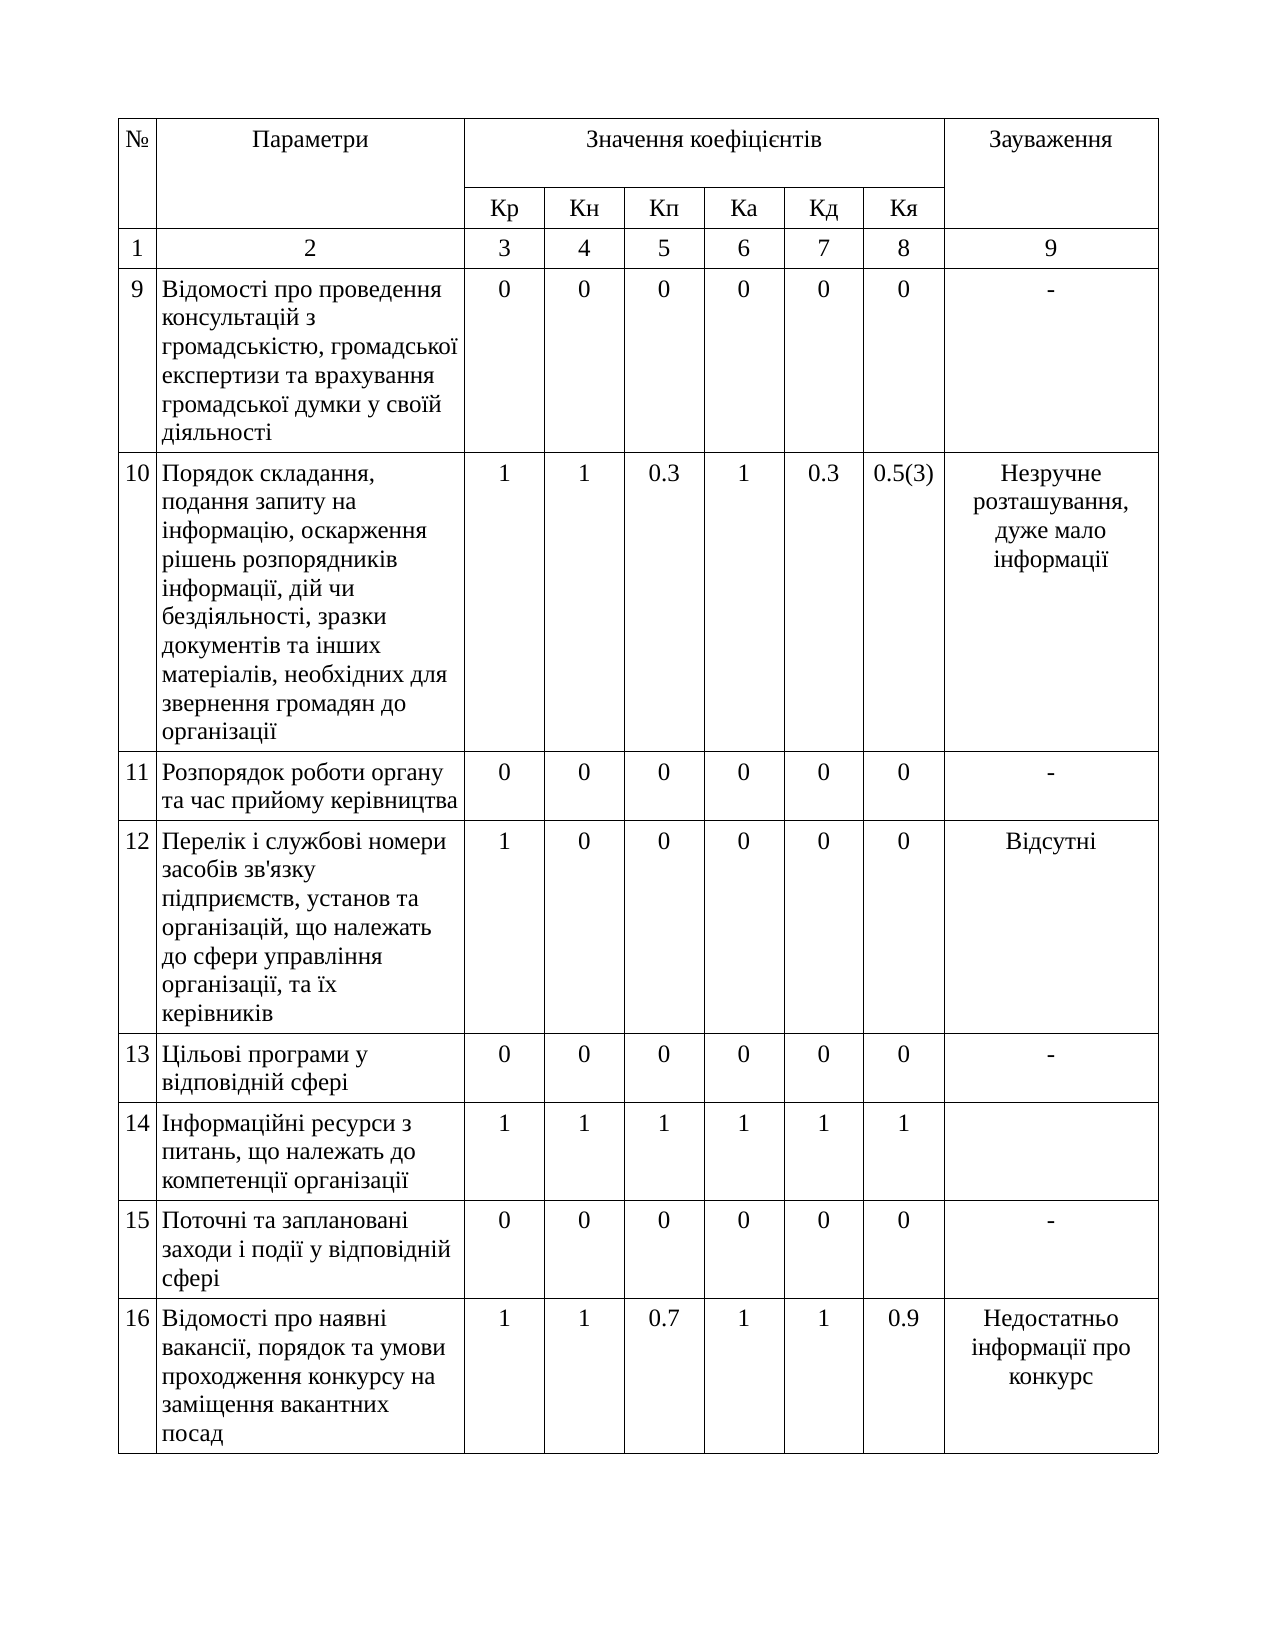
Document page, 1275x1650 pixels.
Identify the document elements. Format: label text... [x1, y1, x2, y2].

table_cell 1 [625, 1103, 704, 1200]
table_header Параметри [157, 119, 464, 227]
table_cell Цільові програми у відповідній сфері [157, 1034, 464, 1102]
table_cell 5 [625, 229, 704, 268]
table_cell Перелік і службові номери засобів зв'язку підприємств, установ та організацій, що належать до сфери управління організації, та їх керівників [157, 821, 464, 1033]
table_cell Кр [465, 188, 544, 227]
table_cell 0 [465, 1034, 544, 1102]
table_cell 1 [465, 1299, 544, 1453]
table_cell 0 [785, 1201, 863, 1297]
table_cell 0 [785, 269, 863, 452]
table_cell 3 [465, 229, 544, 268]
table_cell 0 [705, 1034, 784, 1102]
table_cell 2 [157, 229, 464, 268]
table_cell Кн [545, 188, 624, 227]
table_cell 0 [705, 752, 784, 820]
table_cell 16 [119, 1299, 156, 1453]
table_cell 1 [545, 1103, 624, 1200]
table_cell 0.3 [625, 453, 704, 751]
table_cell 1 [465, 1103, 544, 1200]
table_cell 0 [545, 1201, 624, 1297]
table_cell Відомості про проведення консультацій з громадськістю, громадської експертизи та врахування громадської думки у своїй діяльності [157, 269, 464, 452]
table_header Зауваження [945, 119, 1158, 227]
table_cell 1 [545, 1299, 624, 1453]
table_cell 0 [864, 269, 944, 452]
table_cell [945, 1103, 1158, 1200]
table_cell 0 [465, 269, 544, 452]
table_cell 4 [545, 229, 624, 268]
table_cell 1 [705, 453, 784, 751]
table_cell 0 [864, 1034, 944, 1102]
table_cell 6 [705, 229, 784, 268]
table_cell Кя [864, 188, 944, 227]
table_cell 0 [545, 752, 624, 820]
table_cell 9 [119, 269, 156, 452]
table_cell 0 [705, 821, 784, 1033]
table_cell 1 [705, 1103, 784, 1200]
table_cell 15 [119, 1201, 156, 1297]
table_cell 0 [625, 821, 704, 1033]
table_cell Поточні та заплановані заходи і події у відповідній сфері [157, 1201, 464, 1297]
table_cell 1 [119, 229, 156, 268]
table_cell 1 [864, 1103, 944, 1200]
table_cell 0.5(3) [864, 453, 944, 751]
table_cell 7 [785, 229, 863, 268]
table_cell Відсутні [945, 821, 1158, 1033]
table_cell 0 [864, 752, 944, 820]
table_cell 0.3 [785, 453, 863, 751]
table_cell Розпорядок роботи органу та час прийому керівництва [157, 752, 464, 820]
table_cell Ка [705, 188, 784, 227]
table_header Значення коефіцієнтів [465, 119, 944, 187]
table_cell 10 [119, 453, 156, 751]
table_cell - [945, 269, 1158, 452]
table_cell 1 [465, 821, 544, 1033]
table_cell - [945, 1201, 1158, 1297]
table_cell 0.7 [625, 1299, 704, 1453]
table_cell 9 [945, 229, 1158, 268]
table_cell 1 [545, 453, 624, 751]
table_cell 0 [545, 269, 624, 452]
table_cell Недостатньо інформації про конкурс [945, 1299, 1158, 1453]
table_cell 0 [625, 752, 704, 820]
table_cell 0 [545, 821, 624, 1033]
table_cell 0 [625, 1201, 704, 1297]
table_cell 1 [785, 1103, 863, 1200]
table_cell 0 [625, 1034, 704, 1102]
table_cell 0 [864, 821, 944, 1033]
table_cell Незручне розташування, дуже мало інформації [945, 453, 1158, 751]
table_cell 1 [785, 1299, 863, 1453]
table_cell 0 [465, 752, 544, 820]
table_cell 0 [785, 1034, 863, 1102]
table_cell 0 [705, 1201, 784, 1297]
table_header № [119, 119, 156, 227]
table_cell Кп [625, 188, 704, 227]
table_cell 11 [119, 752, 156, 820]
table_cell 0.9 [864, 1299, 944, 1453]
table_cell 14 [119, 1103, 156, 1200]
table_cell - [945, 1034, 1158, 1102]
table_cell 1 [705, 1299, 784, 1453]
table_cell 0 [785, 752, 863, 820]
table_cell 8 [864, 229, 944, 268]
table_cell Кд [785, 188, 863, 227]
table_cell 1 [465, 453, 544, 751]
table_cell 0 [785, 821, 863, 1033]
table_cell 0 [465, 1201, 544, 1297]
table_cell Інформаційні ресурси з питань, що належать до компетенції організації [157, 1103, 464, 1200]
table_cell Порядок складання, подання запиту на інформацію, оскарження рішень розпорядників інформації, дій чи бездіяльності, зразки документів та інших матеріалів, необхідних для звернення громадян до організації [157, 453, 464, 751]
table_cell Відомості про наявні вакансії, порядок та умови проходження конкурсу на заміщення вакантних посад [157, 1299, 464, 1453]
table_cell 0 [625, 269, 704, 452]
table_cell 12 [119, 821, 156, 1033]
table_cell 0 [864, 1201, 944, 1297]
table_cell 0 [545, 1034, 624, 1102]
table_cell 0 [705, 269, 784, 452]
table_cell - [945, 752, 1158, 820]
table_cell 13 [119, 1034, 156, 1102]
